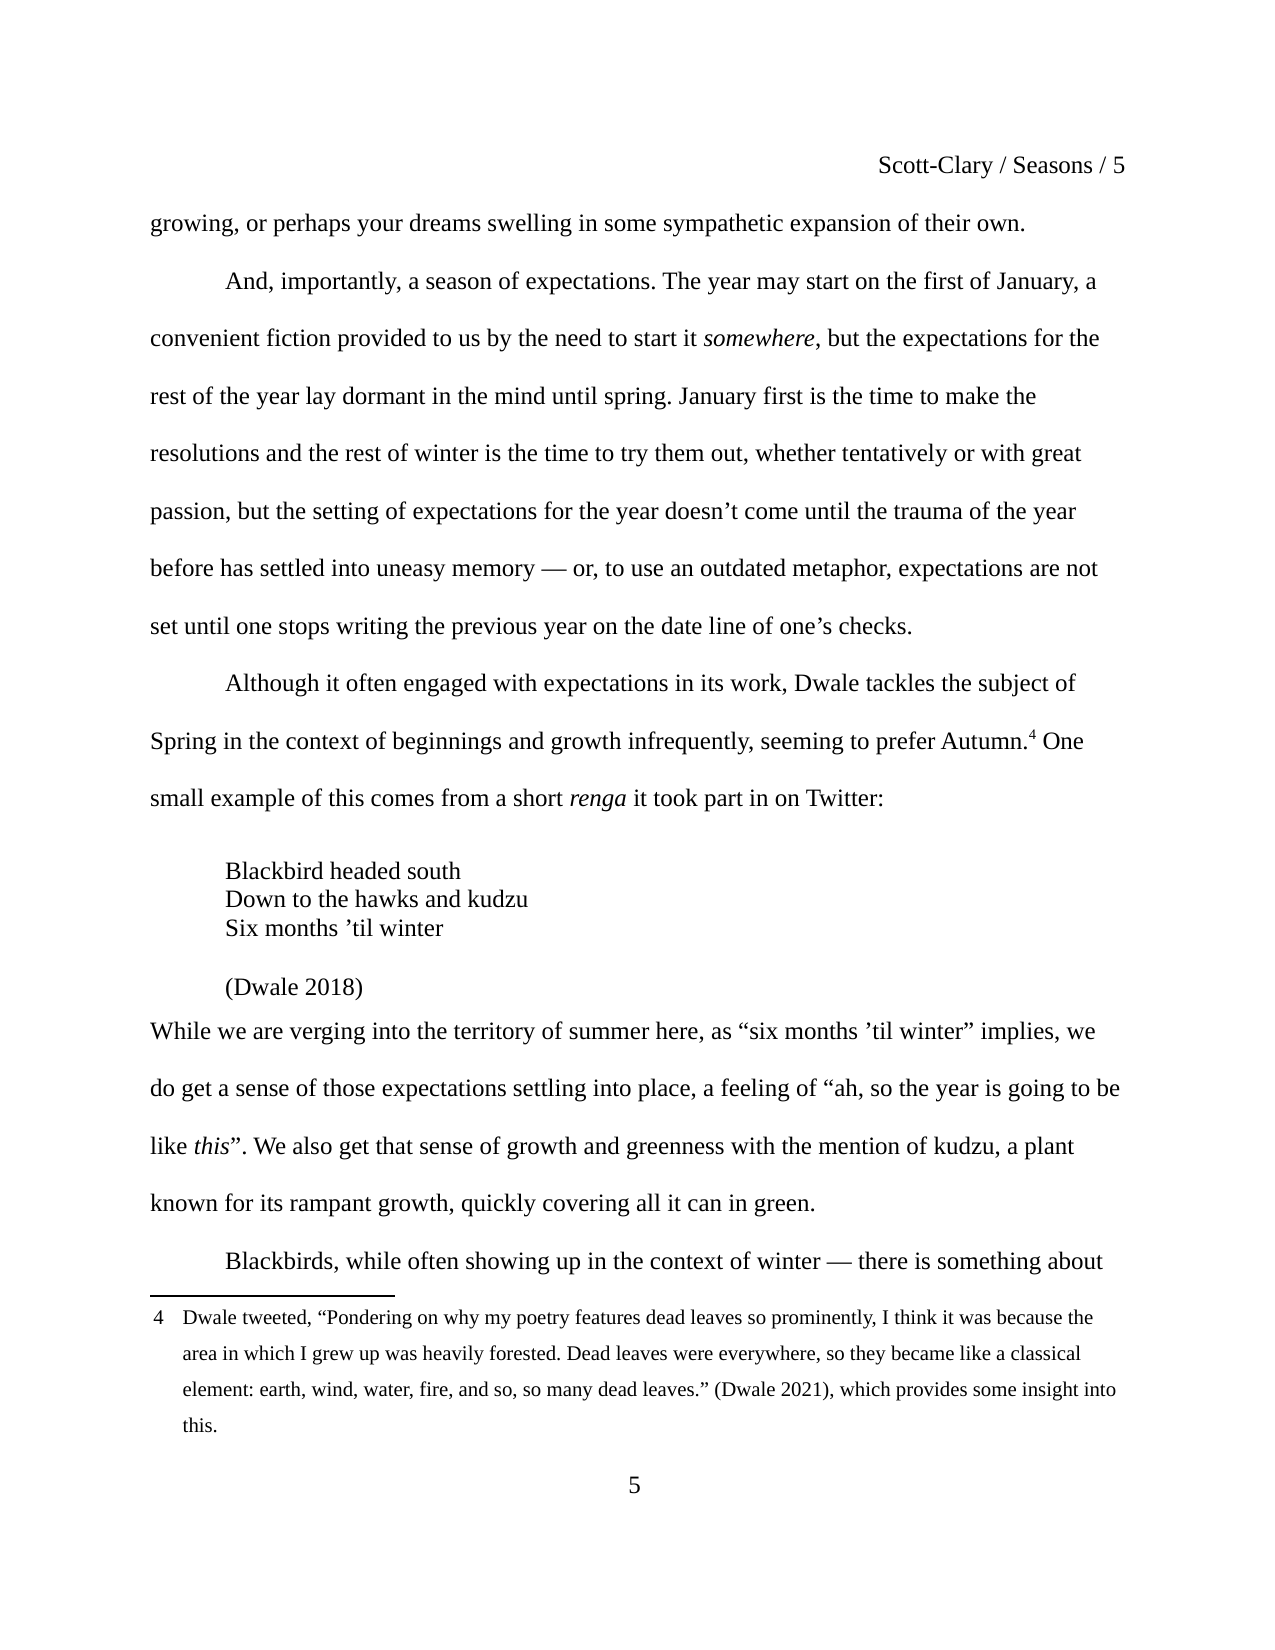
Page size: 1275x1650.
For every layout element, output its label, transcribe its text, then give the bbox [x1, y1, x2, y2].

text While we are verging into the territory of summer here, as “six months ’til winter” implies, we do get a sense of those expectations settling into place, a feeling of “ah, so the year is going to be like this”. We also get that sense of growth and greenness with the mention of kudzu, a plant known for its rampant growth, quickly covering all it can in green. [150, 1016, 1125, 1217]
text Blackbirds, while often showing up in the context of winter — there is something about [150, 1246, 1125, 1274]
text growing, or perhaps your dreams swelling in some sympathetic expansion of their own. [150, 208, 1125, 237]
text And, importantly, a season of expectations. The year may start on the first of January, a convenient fiction provided to us by the need to start it somewhere, but the expectations for the rest of the year lay dormant in the mind until spring. January first is the time to make the resolutions and the rest of winter is the time to try them out, whether tentatively or with great passion, but the setting of expectations for the year doesn’t come until the trauma of the year before has settled into uneasy memory — or, to use an outdated metaphor, expectations are not set until one stops writing the previous year on the date line of one’s checks. [150, 266, 1125, 639]
text Although it often engaged with expectations in its work, Dwale tackles the subject of Spring in the context of beginnings and growth infrequently, seeming to prefer Autumn. One small example of this comes from a short renga it took part in on Twitter: [150, 668, 1125, 812]
text (Dwale 2018) [225, 972, 1125, 1001]
text Dwale tweeted, “Pondering on why my poetry features dead leaves so prominently, I think it was because the area in which I grew up was heavily forested. Dead leaves were everywhere, so they became like a classical element: earth, wind, water, fire, and so, so many dead leaves.” (Dwale 2021), which provides some insight into this. [150, 1302, 1125, 1440]
text Blackbird headed south Down to the hawks and kudzu Six months ’til winter [225, 856, 1125, 942]
